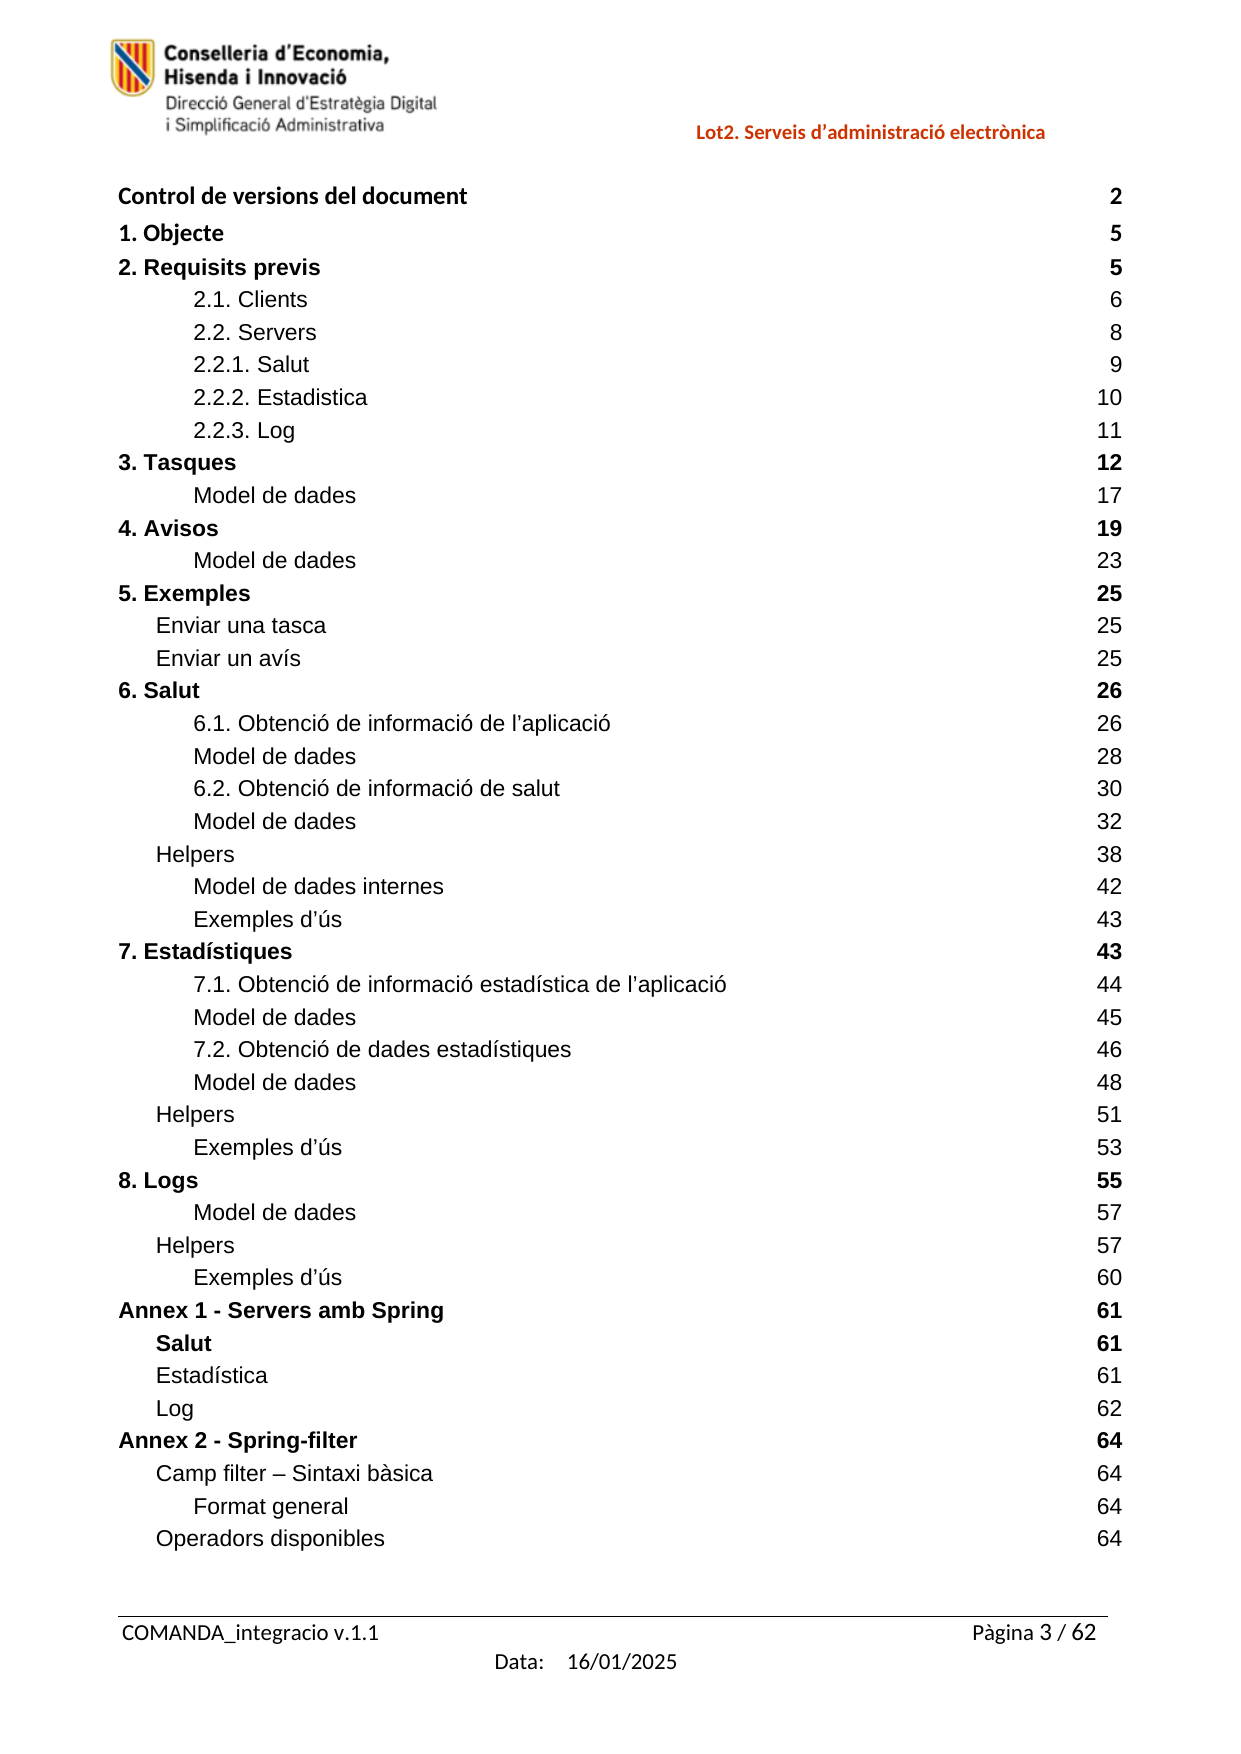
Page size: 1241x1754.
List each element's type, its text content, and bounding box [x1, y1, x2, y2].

text Estadística 61 [156, 1362, 1122, 1388]
text Model de dades 17 [193, 482, 1122, 508]
text Model de dades 57 [193, 1199, 1122, 1226]
text Helpers 51 [156, 1101, 1122, 1128]
text 2.2.3. Log 11 [193, 417, 1122, 443]
text Exemples d’ús 60 [193, 1264, 1122, 1291]
text 2.2. Servers 8 [193, 319, 1122, 345]
text 2.2.1. Salut 9 [193, 351, 1122, 378]
text Helpers 38 [156, 841, 1122, 867]
text Format general 64 [193, 1493, 1122, 1519]
text 2. Requisits previs 5 [118, 254, 1122, 280]
text Control de versions del document 2 [118, 180, 1122, 211]
text Exemples d’ús 43 [193, 906, 1122, 932]
text 4. Avisos 19 [118, 514, 1122, 541]
text 5. Exemples 25 [118, 580, 1122, 606]
text Model de dades 32 [193, 808, 1122, 834]
text Enviar una tasca 25 [156, 612, 1122, 639]
text Annex 1 - Servers amb Spring 61 [118, 1297, 1122, 1323]
text Model de dades internes 42 [193, 873, 1122, 899]
text Camp filter – Sintaxi bàsica 64 [156, 1460, 1122, 1486]
text 7. Estadístiques 43 [118, 938, 1122, 965]
text Enviar un avís 25 [156, 645, 1122, 671]
text 2.2.2. Estadistica 10 [193, 384, 1122, 410]
text Model de dades 28 [193, 743, 1122, 769]
text Annex 2 - Spring-filter 64 [118, 1427, 1122, 1454]
text Model de dades 23 [193, 547, 1122, 573]
text 6.2. Obtenció de informació de salut 30 [193, 775, 1122, 802]
text 1. Objecte 5 [118, 217, 1122, 247]
text Operadors disponibles 64 [156, 1525, 1122, 1552]
text 8. Logs 55 [118, 1167, 1122, 1193]
text Helpers 57 [156, 1232, 1122, 1258]
text 6.1. Obtenció de informació de l’aplicació 26 [193, 710, 1122, 736]
text Model de dades 48 [193, 1069, 1122, 1095]
text 3. Tasques 12 [118, 449, 1122, 476]
picture [100, 26, 467, 156]
text Model de dades 45 [193, 1003, 1122, 1030]
text 2.1. Clients 6 [193, 286, 1122, 313]
text 7.1. Obtenció de informació estadística de l’aplicació 44 [193, 971, 1122, 997]
text Log 62 [156, 1395, 1122, 1421]
text 6. Salut 26 [118, 677, 1122, 704]
text Exemples d’ús 53 [193, 1134, 1122, 1160]
text 7.2. Obtenció de dades estadístiques 46 [193, 1036, 1122, 1062]
text Salut 61 [156, 1329, 1122, 1356]
